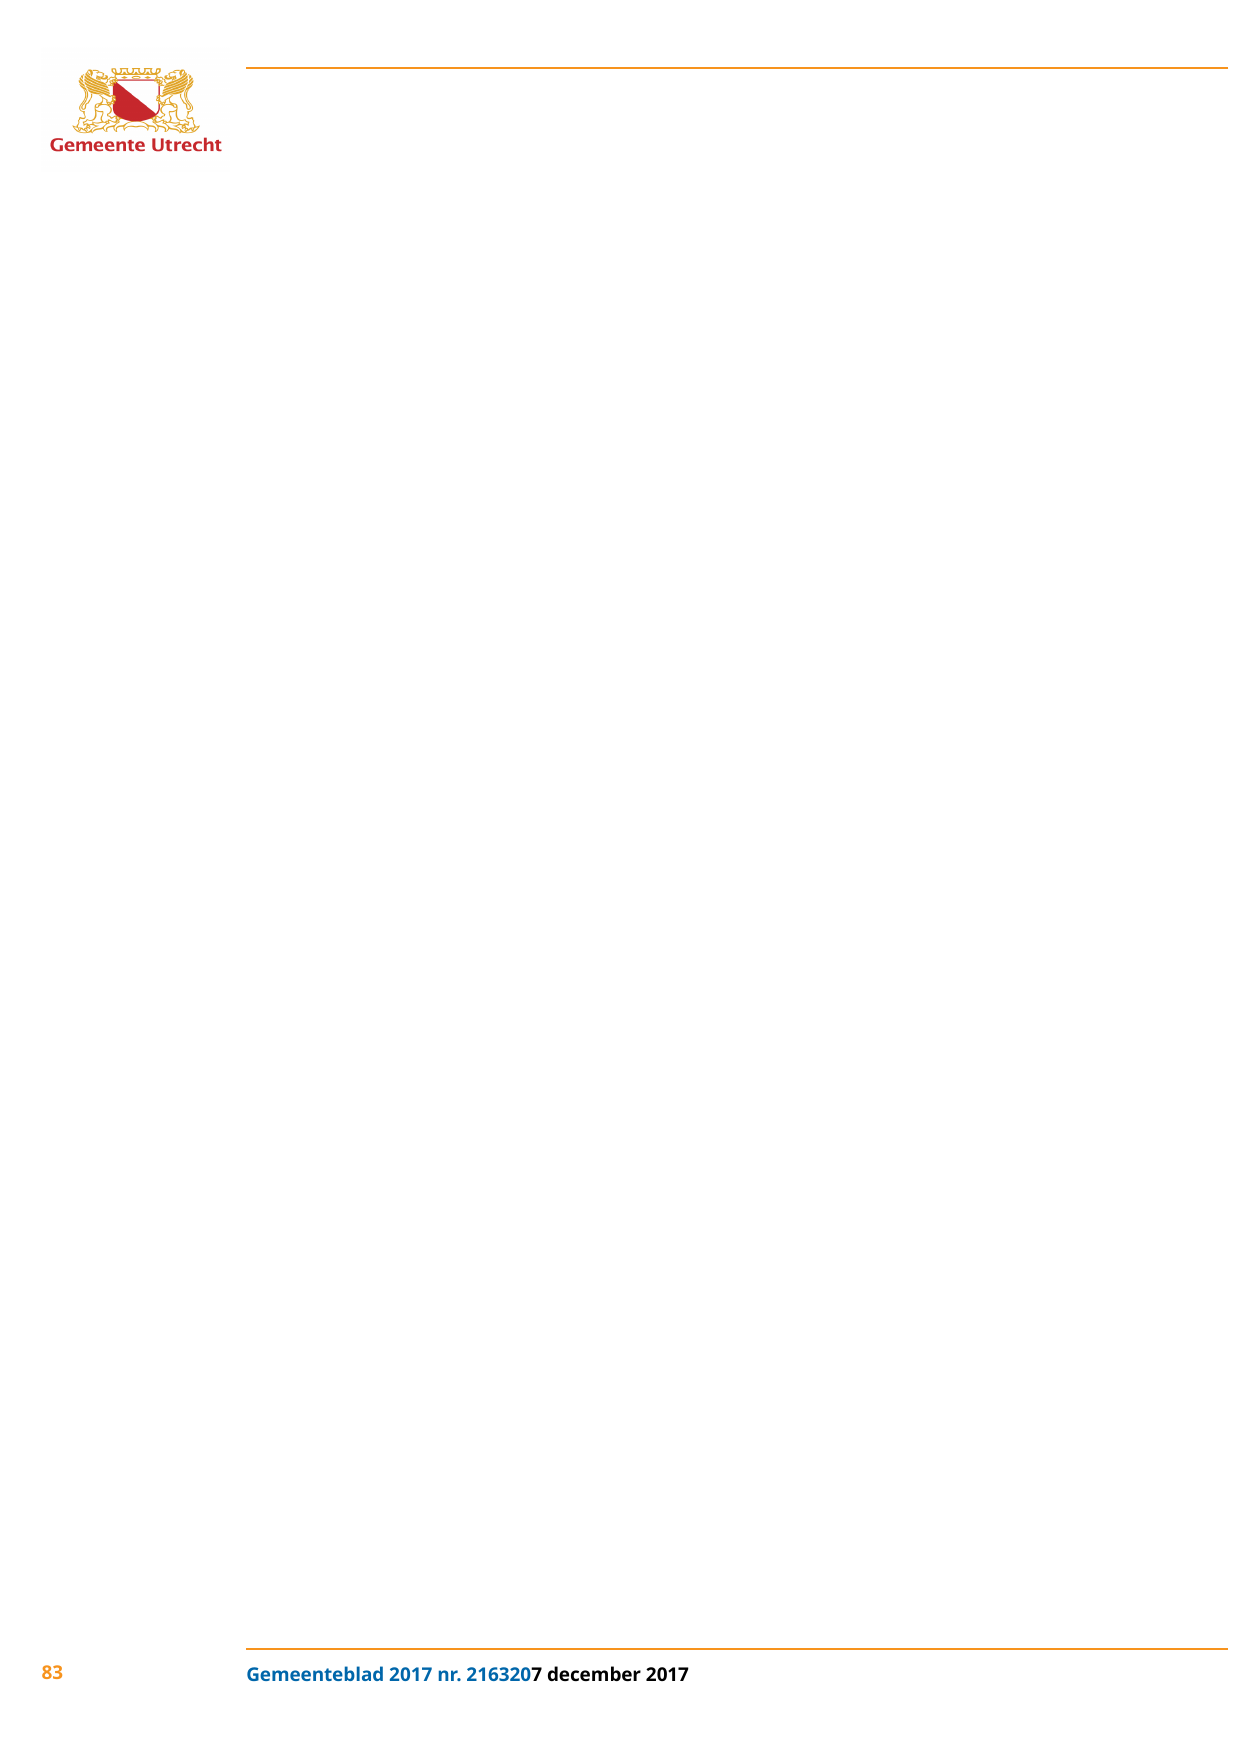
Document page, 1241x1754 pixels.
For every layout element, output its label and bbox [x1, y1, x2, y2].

picture [41, 47, 231, 172]
